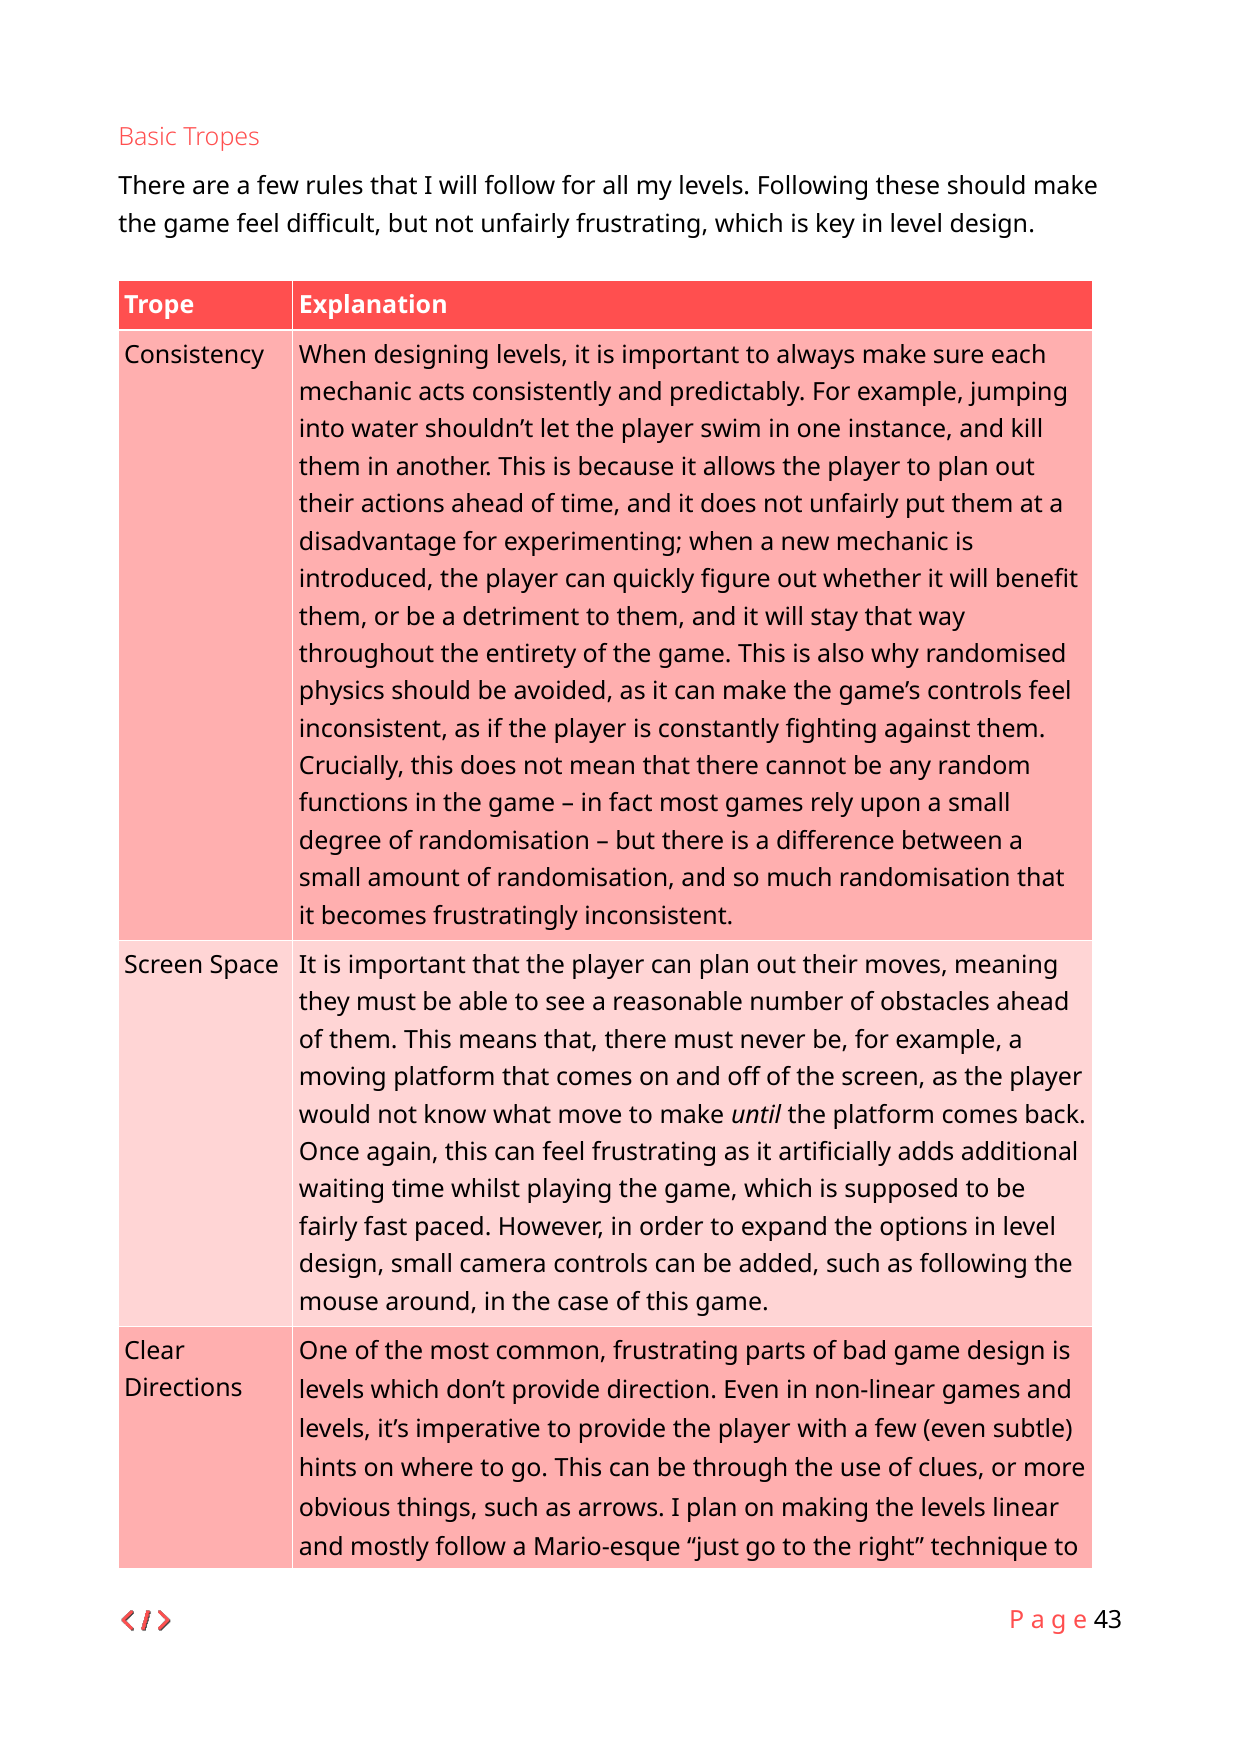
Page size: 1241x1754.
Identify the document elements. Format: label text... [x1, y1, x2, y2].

table_cell When designing levels, it is important to always make sure each mechanic acts consistently and predictably. For example, jumping into water shouldn’t let the player swim in one instance, and kill them in another. This is because it allows the player to plan out their actions ahead of time, and it does not unfairly put them at a disadvantage for experimenting; when a new mechanic is introduced, the player can quickly figure out whether it will benefit them, or be a detriment to them, and it will stay that way throughout the entirety of the game. This is also why randomised physics should be avoided, as it can make the game’s controls feel inconsistent, as if the player is constantly fighting against them. Crucially, this does not mean that there cannot be any random functions in the game – in fact most games rely upon a small degree of randomisation – but there is a difference between a small amount of randomisation, and so much randomisation that it becomes frustratingly inconsistent. [293, 331, 1092, 940]
table_cell Consistency [119, 331, 292, 940]
subtitle Basic Tropes [118, 118, 1122, 152]
picture [116, 1591, 175, 1649]
table_header Explanation [293, 281, 1092, 329]
table_cell One of the most common, frustrating parts of bad game design is levels which don’t provide direction. Even in non-linear games and levels, it’s imperative to provide the player with a few (even subtle) hints on where to go. This can be through the use of clues, or more obvious things, such as arrows. I plan on making the levels linear and mostly follow a Mario-esque “just go to the right” technique to [293, 1327, 1092, 1568]
table_cell Clear Directions [119, 1327, 292, 1568]
table_header Trope [119, 281, 292, 329]
table_cell It is important that the player can plan out their moves, meaning they must be able to see a reasonable number of obstacles ahead of them. This means that, there must never be, for example, a moving platform that comes on and off of the screen, as the player would not know what move to make until the platform comes back. Once again, this can feel frustrating as it artificially adds additional waiting time whilst playing the game, which is supposed to be fairly fast paced. However, in order to expand the options in level design, small camera controls can be added, such as following the mouse around, in the case of this game. [293, 941, 1092, 1326]
text There are a few rules that I will follow for all my levels. Following these should make the game feel difficult, but not unfairly frustrating, which is key in level design. [118, 168, 1122, 239]
table_cell Screen Space [119, 941, 292, 1326]
